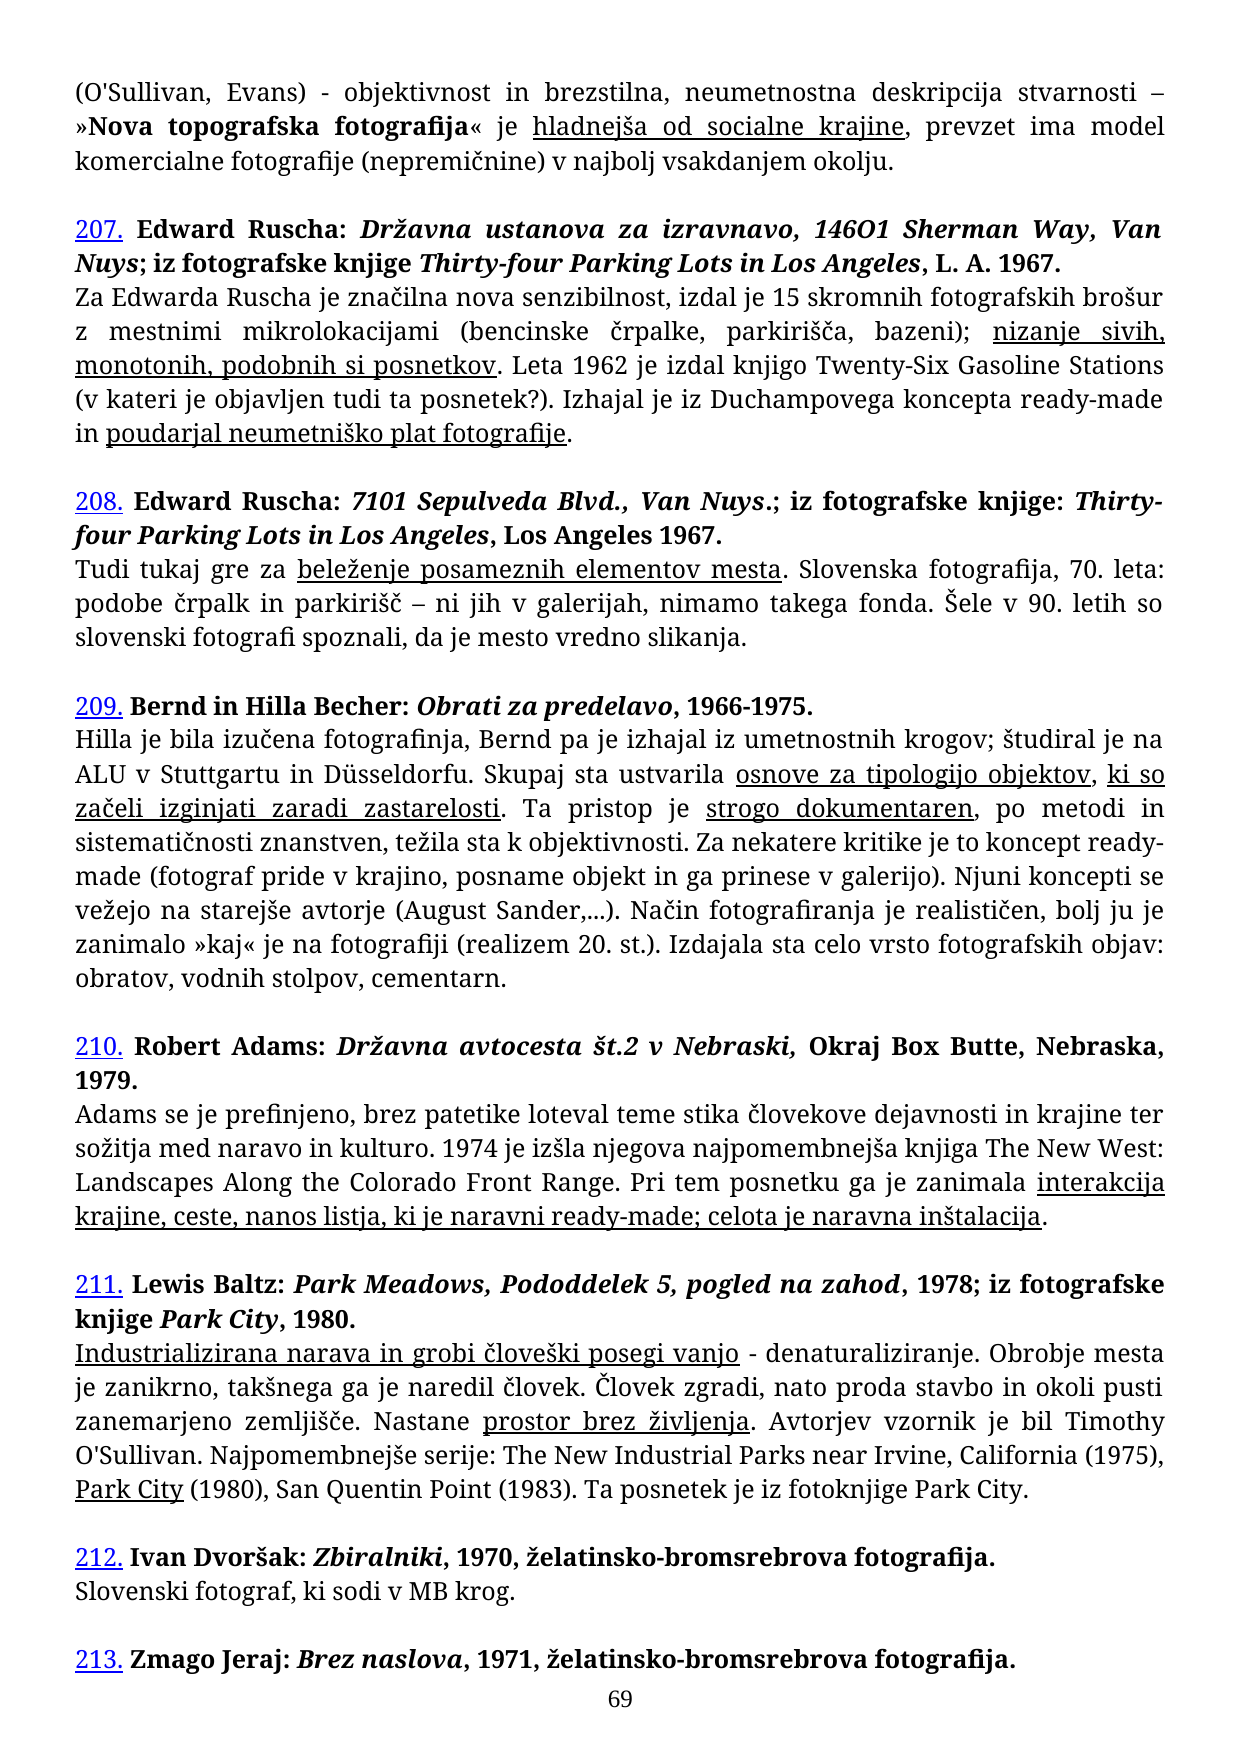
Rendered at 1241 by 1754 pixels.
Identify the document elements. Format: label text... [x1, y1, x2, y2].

text Hilla je bila izučena fotografinja, Bernd pa je izhajal iz umetnostnih krogov; študiral je na ALU v Stuttgartu in Düsseldorfu. Skupaj sta ustvarila osnove za tipologijo objektov, ki so začeli izginjati zaradi zastarelosti. Ta pristop je strogo dokumentaren, po metodi in sistematičnosti znanstven, težila sta k objektivnosti. Za nekatere kritike je to koncept ready-made (fotograf pride v krajino, posname objekt in ga prinese v galerijo). Njuni koncepti se vežejo na starejše avtorje (August Sander,...). Način fotografiranja je realističen, bolj ju je zanimalo »kaj« je na fotografiji (realizem 20. st.). Izdajala sta celo vrsto fotografskih objav: obratov, vodnih stolpov, cementarn. [75, 722, 1165, 995]
text 208. Edward Ruscha: 7101 Sepulveda Blvd., Van Nuys.; iz fotografske knjige: Thirty-four Parking Lots in Los Angeles, Los Angeles 1967. [75, 484, 1165, 552]
text 207. Edward Ruscha: Državna ustanova za izravnavo, 146O1 Sherman Way, Van Nuys; iz fotografske knjige Thirty-four Parking Lots in Los Angeles, L. A. 1967. [75, 211, 1165, 279]
text 210. Robert Adams: Državna avtocesta št.2 v Nebraski, Okraj Box Butte, Nebraska, 1979. [75, 1029, 1165, 1097]
text (O'Sullivan, Evans) - objektivnost in brezstilna, neumetnostna deskripcija stvarnosti – »Nova topografska fotografija« je hladnejša od socialne krajine, prevzet ima model komercialne fotografije (nepremičnine) v najbolj vsakdanjem okolju. [75, 75, 1165, 177]
text 213. Zmago Jeraj: Brez naslova, 1971, želatinsko-bromsrebrova fotografija. [75, 1642, 1165, 1676]
text 209. Bernd in Hilla Becher: Obrati za predelavo, 1966-1975. [75, 688, 1165, 722]
text Adams se je prefinjeno, brez patetike loteval teme stika človekove dejavnosti in krajine ter sožitja med naravo in kulturo. 1974 je izšla njegova najpomembnejša knjiga The New West: Landscapes Along the Colorado Front Range. Pri tem posnetku ga je zanimala interakcija krajine, ceste, nanos listja, ki je naravni ready-made; celota je naravna inštalacija. [75, 1097, 1165, 1233]
text 212. Ivan Dvoršak: Zbiralniki, 1970, želatinsko-bromsrebrova fotografija. [75, 1540, 1165, 1574]
text Slovenski fotograf, ki sodi v MB krog. [75, 1574, 1165, 1608]
text 211. Lewis Baltz: Park Meadows, Pododdelek 5, pogled na zahod, 1978; iz fotografske knjige Park City, 1980. [75, 1267, 1165, 1335]
text Tudi tukaj gre za beleženje posameznih elementov mesta. Slovenska fotografija, 70. leta: podobe črpalk in parkirišč – ni jih v galerijah, nimamo takega fonda. Šele v 90. letih so slovenski fotografi spoznali, da je mesto vredno slikanja. [75, 552, 1165, 654]
text Industrializirana narava in grobi človeški posegi vanjo - denaturaliziranje. Obrobje mesta je zanikrno, takšnega ga je naredil človek. Človek zgradi, nato proda stavbo in okoli pusti zanemarjeno zemljišče. Nastane prostor brez življenja. Avtorjev vzornik je bil Timothy O'Sullivan. Najpomembnejše serije: The New Industrial Parks near Irvine, California (1975), Park City (1980), San Quentin Point (1983). Ta posnetek je iz fotoknjige Park City. [75, 1335, 1165, 1506]
text Za Edwarda Ruscha je značilna nova senzibilnost, izdal je 15 skromnih fotografskih brošur z mestnimi mikrolokacijami (bencinske črpalke, parkirišča, bazeni); nizanje sivih, monotonih, podobnih si posnetkov. Leta 1962 je izdal knjigo Twenty-Six Gasoline Stations (v kateri je objavljen tudi ta posnetek?). Izhajal je iz Duchampovega koncepta ready-made in poudarjal neumetniško plat fotografije. [75, 279, 1165, 450]
